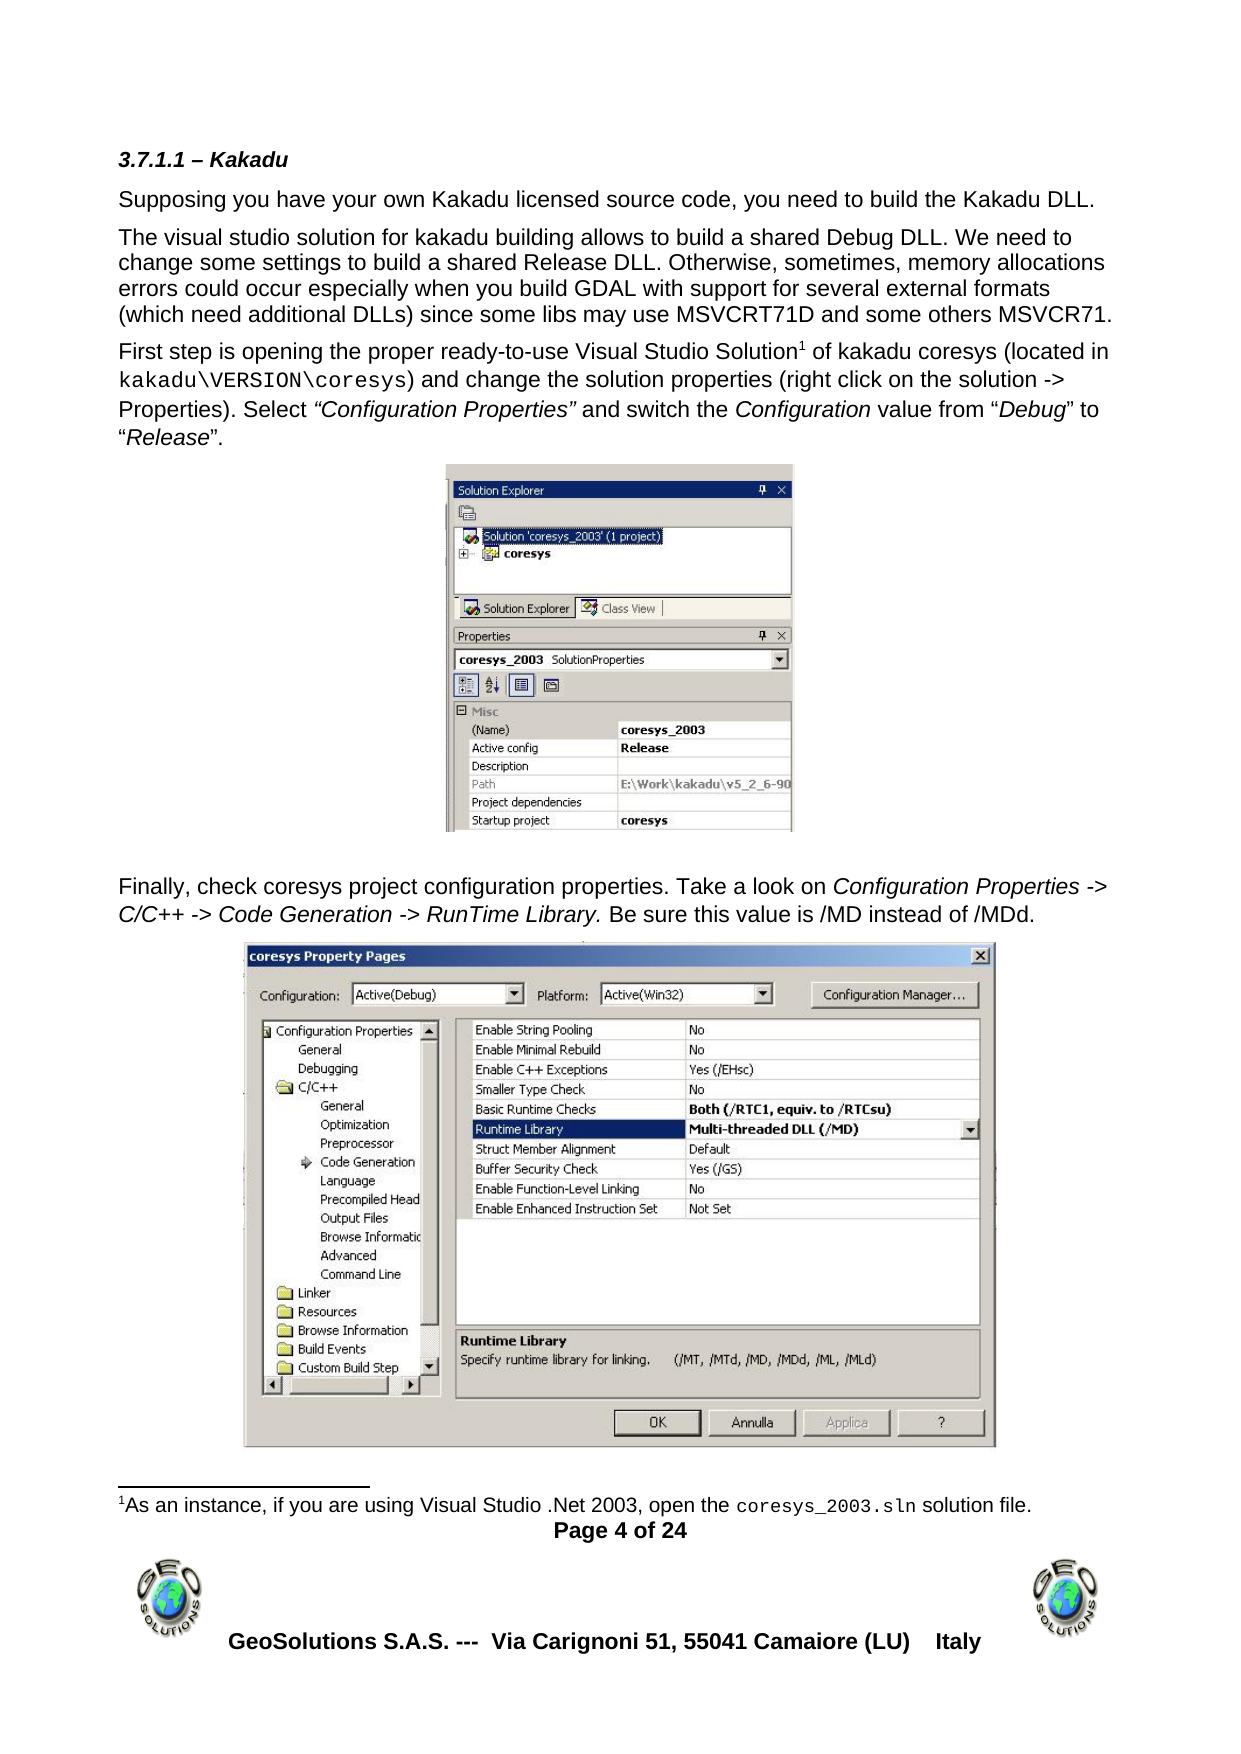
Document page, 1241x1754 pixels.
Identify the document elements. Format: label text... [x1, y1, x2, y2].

picture [134, 1552, 205, 1641]
text First step is opening the proper ready-to-use Visual Studio Solution of kakadu coresys (located in kakadu\VERSION\coresys) and change the solution properties (right click on the solution -> Properties). Select “Configuration Properties” and switch the Configuration value from “Debug” to “Release”. [118, 339, 1122, 450]
subtitle 3.7.1.1 – Kakadu [118, 148, 1122, 172]
picture [1030, 1552, 1101, 1641]
text Finally, check coresys project configuration properties. Take a look on Configuration Properties -> C/C++ -> Code Generation -> RunTime Library. Be sure this value is /MD instead of /MDd. [118, 874, 1122, 927]
text Supposing you have your own Kakadu licensed source code, you need to build the Kakadu DLL. [118, 187, 1122, 213]
picture [243, 941, 997, 1452]
text As an instance, if you are using Visual Studio .Net 2003, open the coresys_2003.sln solution file. [118, 1493, 1122, 1518]
text The visual studio solution for kakadu building allows to build a shared Debug DLL. We need to change some settings to build a shared Release DLL. Otherwise, sometimes, memory allocations errors could occur especially when you build GDAL with support for several external formats (which need additional DLLs) since some libs may use MSVCRT71D and some others MSVCR71. [118, 224, 1122, 327]
picture [445, 464, 795, 832]
